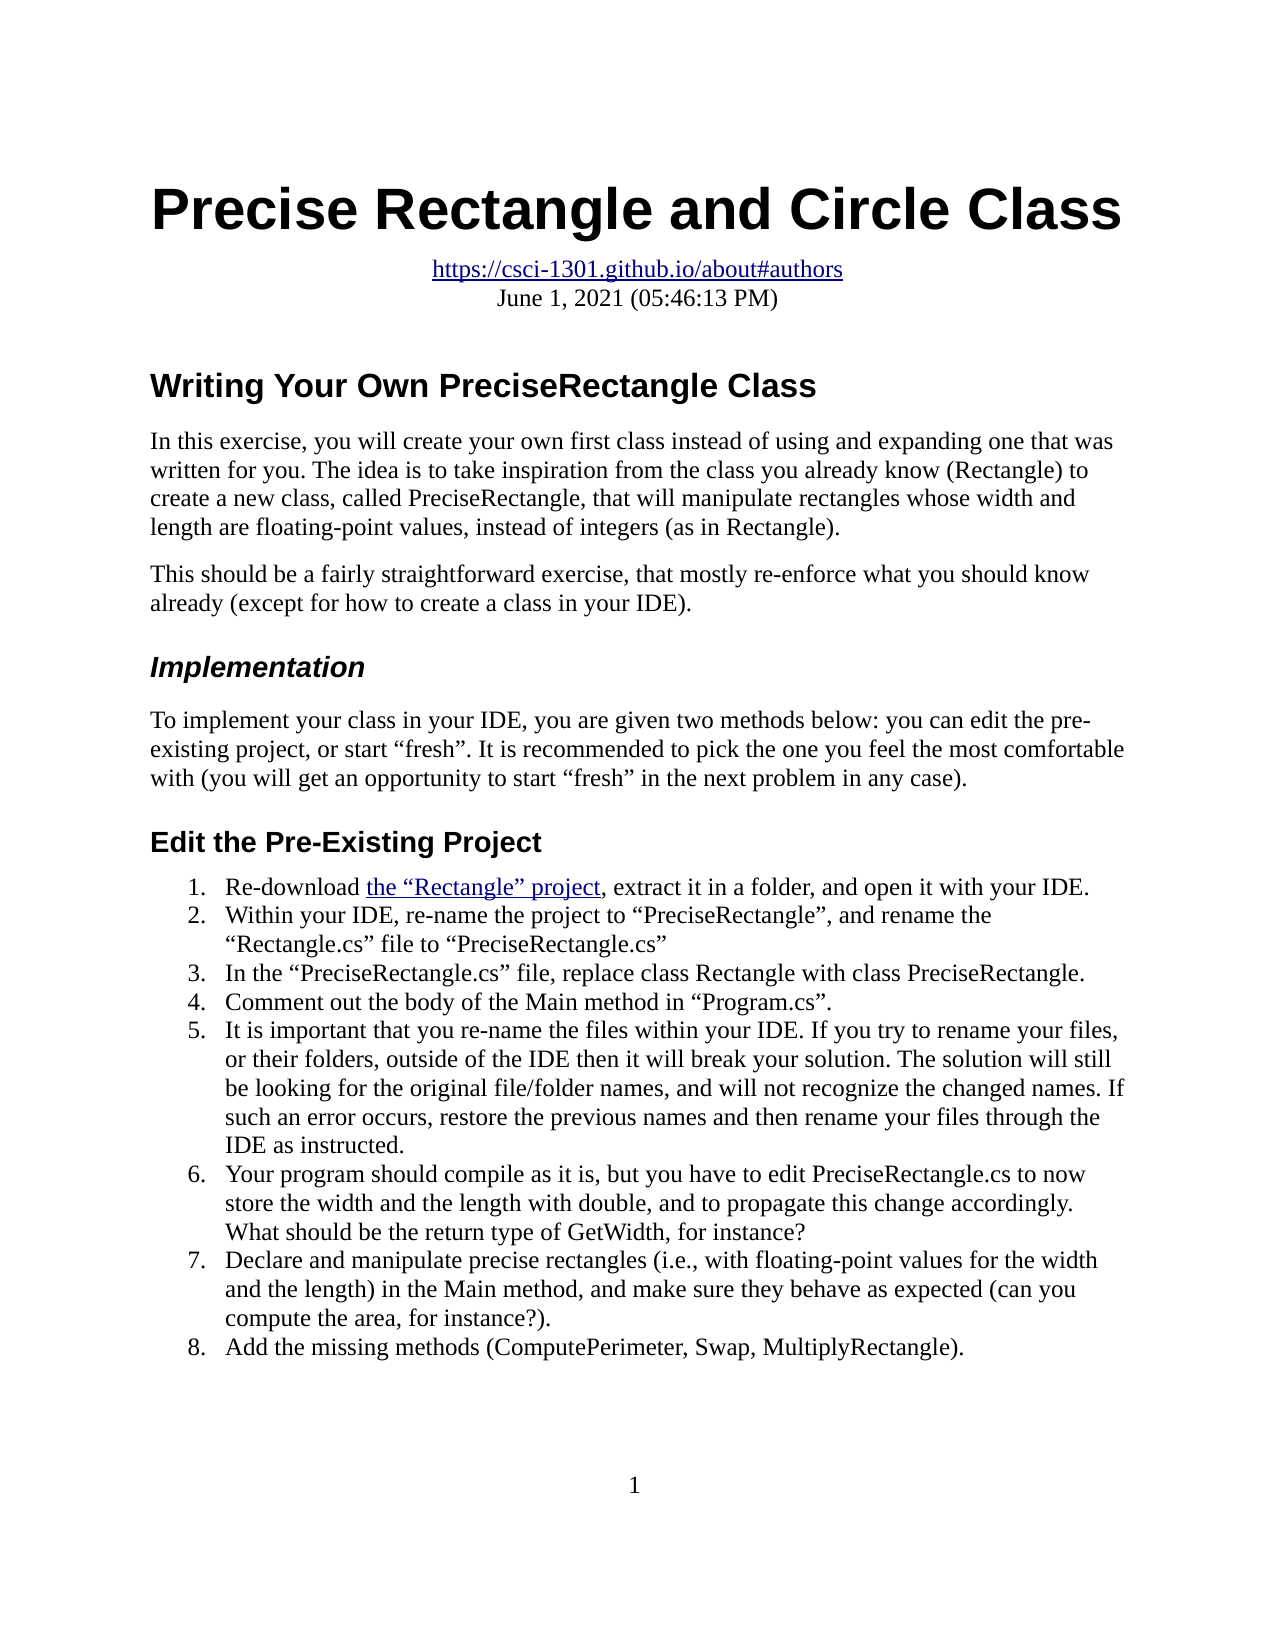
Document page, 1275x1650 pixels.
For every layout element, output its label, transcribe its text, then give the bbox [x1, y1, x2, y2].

text To implement your class in your IDE, you are given two methods below: you can edit the pre-existing project, or start “fresh”. It is recommended to pick the one you feel the most comfortable with (you will get an opportunity to start “fresh” in the next problem in any case). [150, 705, 1125, 792]
subtitle Writing Your Own PreciseRectangle Class [150, 366, 1125, 404]
text This should be a fairly straightforward exercise, that mostly re-enforce what you should know already (except for how to create a class in your IDE). [150, 559, 1125, 616]
text June 1, 2021 (05:46:13 PM) [150, 283, 1125, 312]
list Your program should compile as it is, but you have to edit PreciseRectangle.cs to now store the width and the length with double, and to propagate this change accordingly. What should be the return type of GetWidth, for instance? [187, 1159, 1125, 1245]
list Comment out the body of the Main method in “Program.cs”. [187, 987, 1125, 1015]
text https://csci-1301.github.io/about#authors [150, 254, 1125, 283]
list Within your IDE, re-name the project to “PreciseRectangle”, and rename the “Rectangle.cs” file to “PreciseRectangle.cs” [187, 900, 1125, 958]
subtitle Edit the Pre-Existing Project [150, 826, 1125, 859]
list Declare and manipulate precise rectangles (i.e., with floating-point values for the width and the length) in the Main method, and make sure they behave as expected (can you compute the area, for instance?). [187, 1245, 1125, 1332]
list It is important that you re-name the files within your IDE. If you try to rename your files, or their folders, outside of the IDE then it will break your solution. The solution will still be looking for the original file/folder names, and will not recognize the changed names. If such an error occurs, restore the previous names and then rename your files through the IDE as instructed. [187, 1015, 1125, 1159]
title Precise Rectangle and Circle Class [150, 175, 1125, 242]
subtitle Implementation [150, 650, 1125, 684]
list Re-download the “Rectangle” project, extract it in a folder, and open it with your IDE. [187, 872, 1125, 900]
list In the “PreciseRectangle.cs” file, replace class Rectangle with class PreciseRectangle. [187, 958, 1125, 987]
text In this exercise, you will create your own first class instead of using and expanding one that was written for you. The idea is to take inspiration from the class you already know (Rectangle) to create a new class, called PreciseRectangle, that will manipulate rectangles whose width and length are floating-point values, instead of integers (as in Rectangle). [150, 426, 1125, 541]
list Add the missing methods (ComputePerimeter, Swap, MultiplyRectangle). [187, 1332, 1125, 1360]
